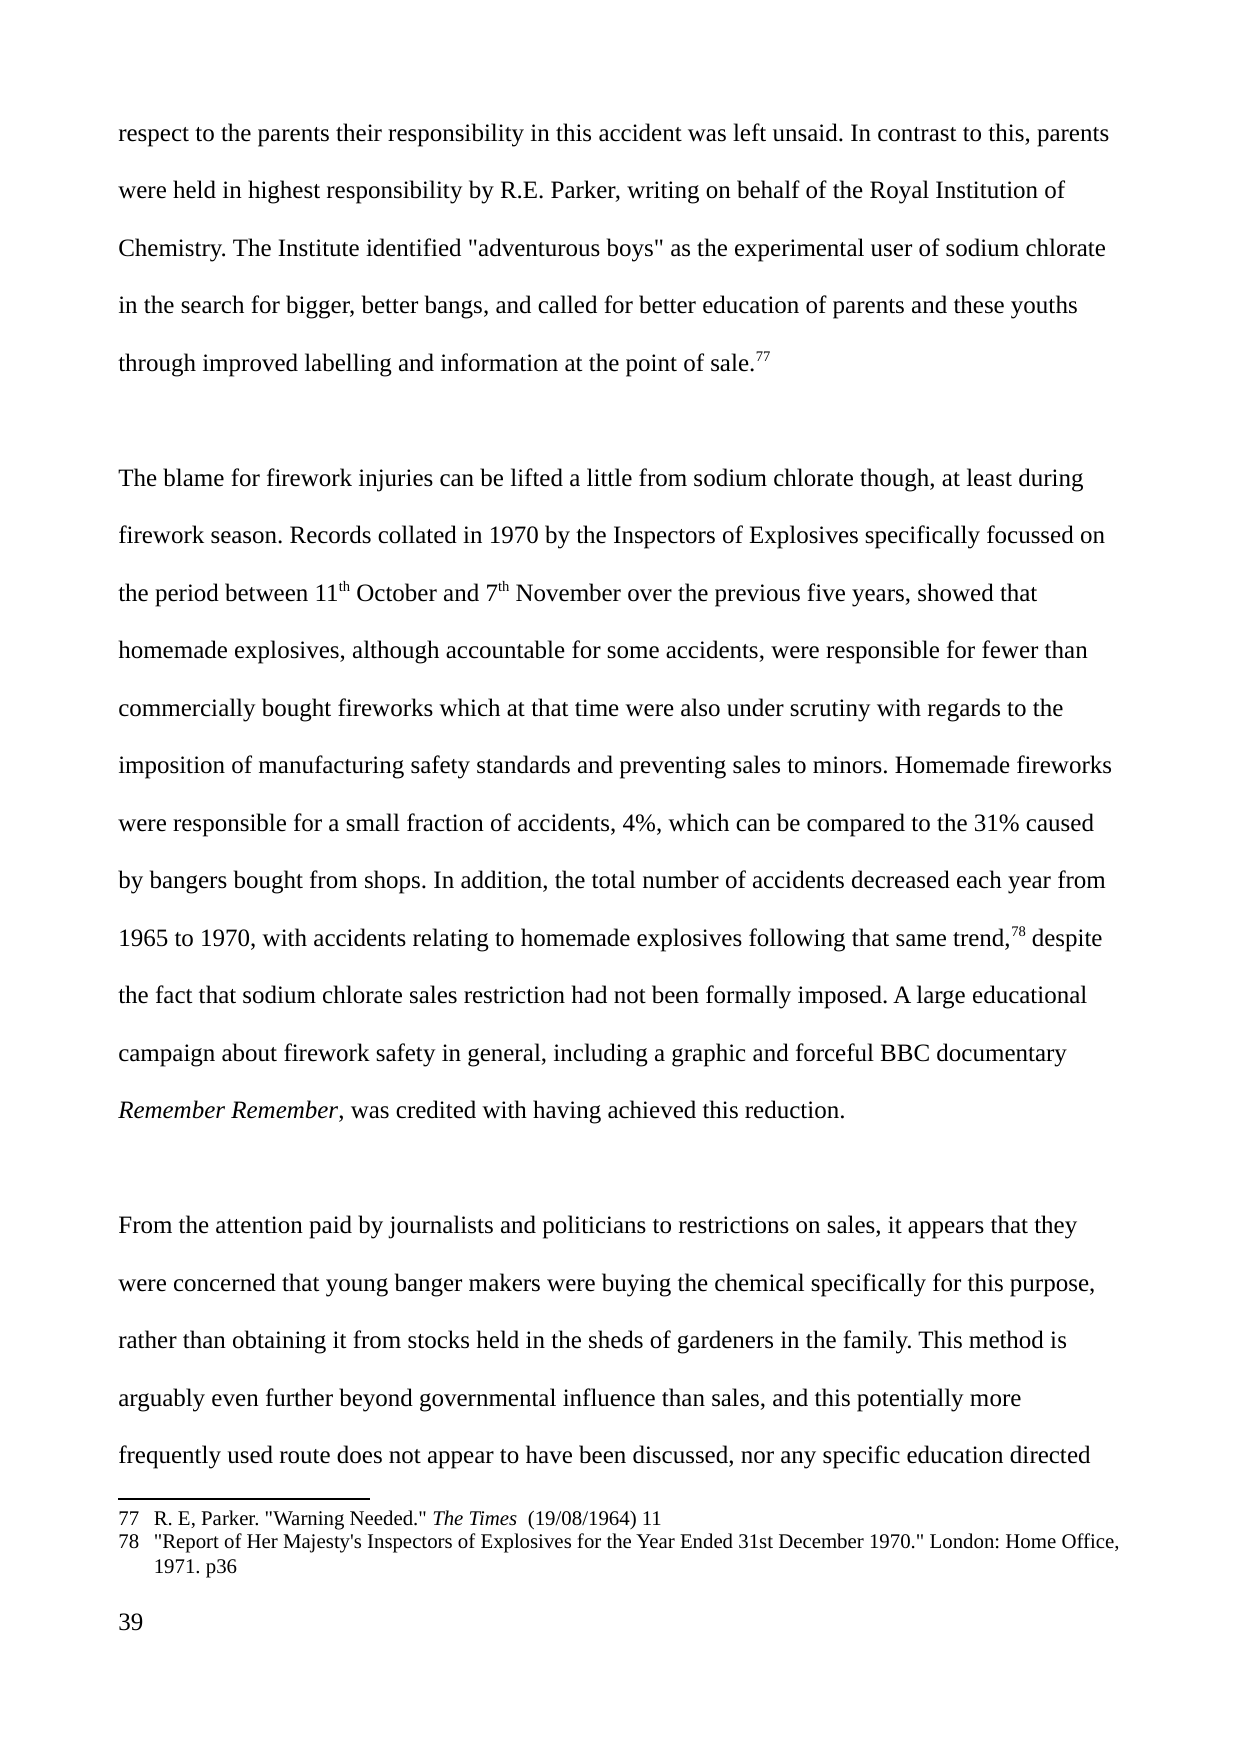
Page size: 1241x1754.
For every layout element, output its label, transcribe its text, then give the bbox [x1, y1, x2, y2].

text "Report of Her Majesty's Inspectors of Explosives for the Year Ended 31st December 1970." London: Home Office, 1971. p36 [118, 1529, 1122, 1578]
text From the attention paid by journalists and politicians to restrictions on sales, it appears that they were concerned that young banger makers were buying the chemical specifically for this purpose, rather than obtaining it from stocks held in the sheds of gardeners in the family. This method is arguably even further beyond governmental influence than sales, and this potentially more frequently used route does not appear to have been discussed, nor any specific education directed [118, 1211, 1122, 1469]
text respect to the parents their responsibility in this accident was left unsaid. In contrast to this, parents were held in highest responsibility by R.E. Parker, writing on behalf of the Royal Institution of Chemistry. The Institute identified "adventurous boys" as the experimental user of sodium chlorate in the search for bigger, better bangs, and called for better education of parents and these youths through improved labelling and information at the point of sale. [118, 118, 1122, 377]
text R. E, Parker. "Warning Needed." The Times (19/08/1964) 11 [118, 1505, 1122, 1529]
text The blame for firework injuries can be lifted a little from sodium chlorate though, at least during firework season. Records collated in 1970 by the Inspectors of Explosives specifically focussed on the period between 11th October and 7th November over the previous five years, showed that homemade explosives, although accountable for some accidents, were responsible for fewer than commercially bought fireworks which at that time were also under scrutiny with regards to the imposition of manufacturing safety standards and preventing sales to minors. Homemade fireworks were responsible for a small fraction of accidents, 4%, which can be compared to the 31% caused by bangers bought from shops. In addition, the total number of accidents decreased each year from 1965 to 1970, with accidents relating to homemade explosives following that same trend, despite the fact that sodium chlorate sales restriction had not been formally imposed. A large educational campaign about firework safety in general, including a graphic and forceful BBC documentary Remember Remember, was credited with having achieved this reduction. [118, 463, 1122, 1124]
